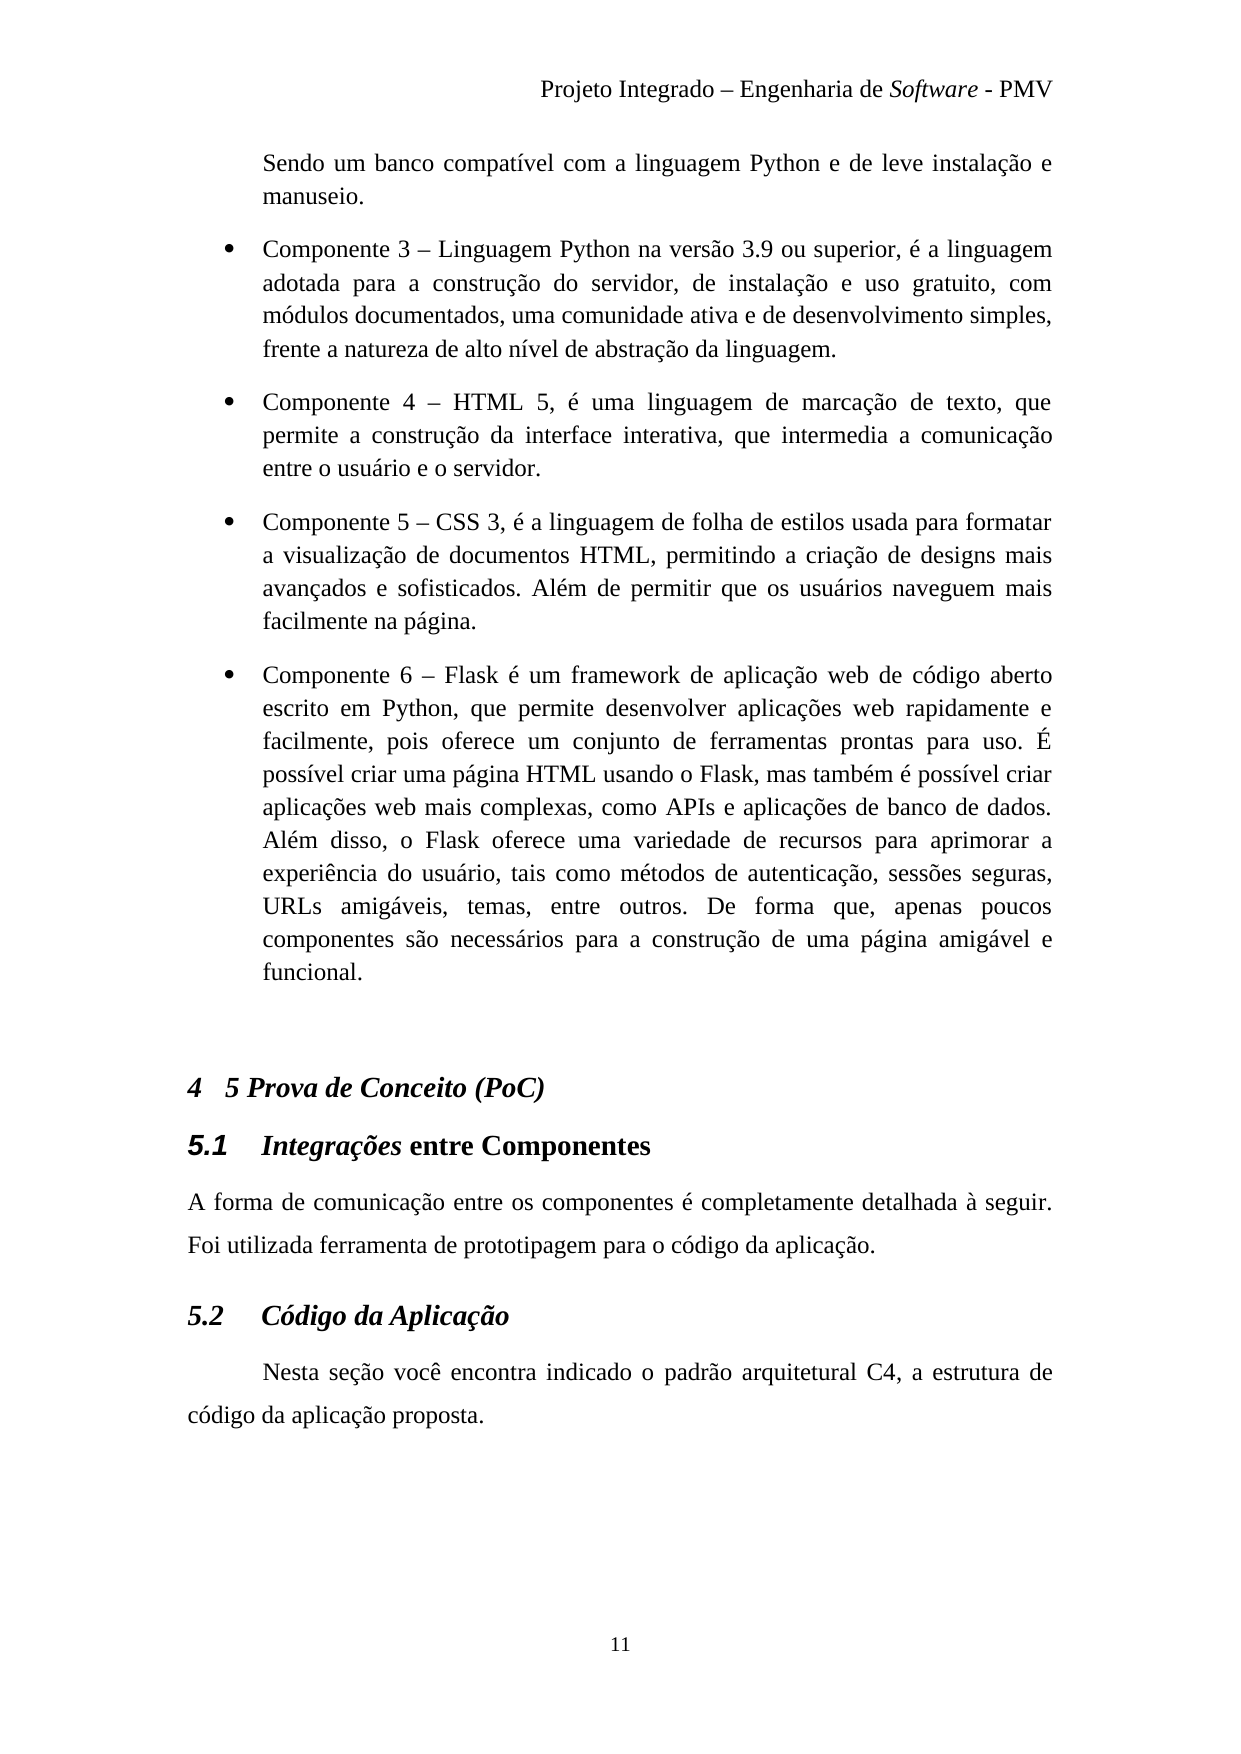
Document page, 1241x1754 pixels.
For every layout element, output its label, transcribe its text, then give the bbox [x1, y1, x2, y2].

text A forma de comunicação entre os componentes é completamente detalhada à seguir. Foi utilizada ferramenta de prototipagem para o código da aplicação. [187, 1187, 1053, 1259]
list Componente 4 – HTML 5, é uma linguagem de marcação de texto, que permite a construção da interface interativa, que intermedia a comunicação entre o usuário e o servidor. [225, 387, 1053, 482]
subtitle Integrações entre Componentes [187, 1128, 1053, 1162]
list Sendo um banco compatível com a linguagem Python e de leve instalação e manuseio. [225, 148, 1053, 209]
list Componente 6 – Flask é um framework de aplicação web de código aberto escrito em Python, que permite desenvolver aplicações web rapidamente e facilmente, pois oferece um conjunto de ferramentas prontas para uso. É possível criar uma página HTML usando o Flask, mas também é possível criar aplicações web mais complexas, como APIs e aplicações de banco de dados. Além disso, o Flask oferece uma variedade de recursos para aprimorar a experiência do usuário, tais como métodos de autenticação, sessões seguras, URLs amigáveis, temas, entre outros. De forma que, apenas poucos componentes são necessários para a construção de uma página amigável e funcional. [225, 660, 1053, 986]
subtitle Código da Aplicação [187, 1298, 1053, 1332]
list Componente 5 – CSS 3, é a linguagem de folha de estilos usada para formatar a visualização de documentos HTML, permitindo a criação de designs mais avançados e sofisticados. Além de permitir que os usuários naveguem mais facilmente na página. [225, 507, 1053, 635]
subtitle 5 Prova de Conceito (PoC) [187, 1070, 1053, 1103]
list Componente 3 – Linguagem Python na versão 3.9 ou superior, é a linguagem adotada para a construção do servidor, de instalação e uso gratuito, com módulos documentados, uma comunidade ativa e de desenvolvimento simples, frente a natureza de alto nível de abstração da linguagem. [225, 234, 1053, 362]
text Nesta seção você encontra indicado o padrão arquitetural C4, a estrutura de código da aplicação proposta. [187, 1357, 1053, 1429]
